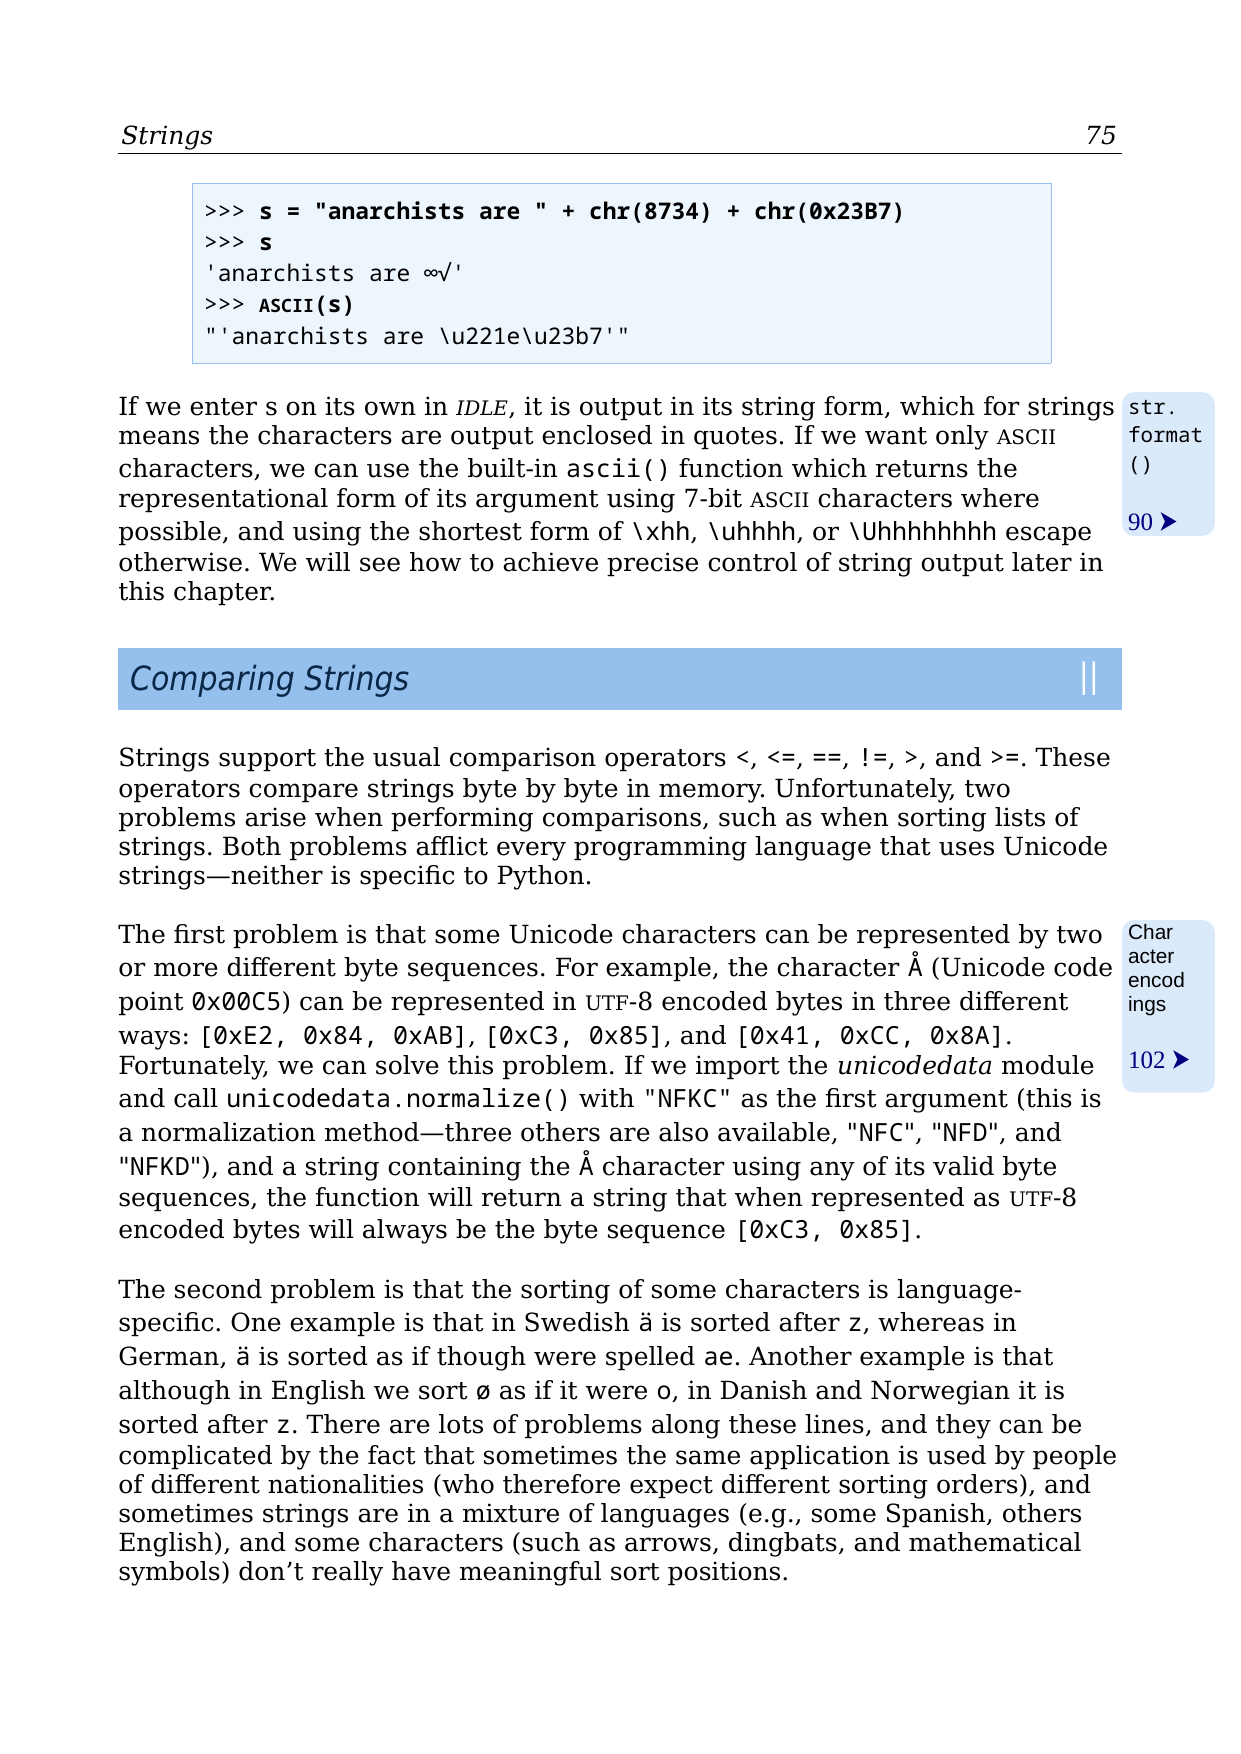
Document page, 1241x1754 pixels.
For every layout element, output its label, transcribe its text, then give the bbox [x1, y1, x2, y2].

text >>> ascii(s) [193, 276, 1051, 308]
text If we enter s on its own in idle, it is output in its string form, which for strings means the characters are output enclosed in quotes. If we want only ascii characters, we can use the built-in ascii() function which returns the representational form of its argument using 7-bit ascii characters where possible, and using the shortest form of \xhh, \uhhhh, or \Uhhhhhhhh escape otherwise. We will see how to achieve precise control of string output later in this chapter. [118, 392, 1122, 606]
text "'anarchists are \u221e\u23b7'" [193, 308, 1051, 363]
text 'anarchists are ∞√' [193, 245, 1051, 276]
text >>> s [193, 214, 1051, 245]
text The second problem is that the sorting of some characters is language-specific. One example is that in Swedish ä is sorted after z, whereas in German, ä is sorted as if though were spelled ae. Another example is that although in English we sort ø as if it were o, in Danish and Norwegian it is sorted after z. There are lots of problems along these lines, and they can be complicated by the fact that sometimes the same application is used by people of different nationalities (who therefore expect different sorting orders), and sometimes strings are in a mixture of languages (e.g., some Spanish, others English), and some characters (such as arrows, dingbats, and mathematical symbols) don’t really have meaningful sort positions. [118, 1276, 1122, 1587]
text >>> s = "anarchists are " + chr(8734) + chr(0x23B7) [193, 184, 1051, 214]
text Strings support the usual comparison operators <, <=, ==, !=, >, and >=. These operators compare strings byte by byte in memory. Unfortunately, two problems arise when performing comparisons, such as when sorting lists of strings. Both problems afflict every programming language that uses Unicode strings—neither is specific to Python. [118, 740, 1122, 891]
subtitle Comparing Strings [118, 648, 1122, 710]
text The first problem is that some Unicode characters can be represented by two or more different byte sequences. For example, the character Å (Unicode code point 0x00C5) can be represented in utf-8 encoded bytes in three different ways: [0xE2, 0x84, 0xAB], [0xC3, 0x85], and [0x41, 0xCC, 0x8A]. Fortunately, we can solve this problem. If we import the unicodedata module and call unicodedata.normalize() with "NFKC" as the first argument (this is a normalization method—three others are also available, "NFC", "NFD", and "NFKD"), and a string containing the Å character using any of its valid byte sequences, the function will return a string that when represented as utf-8 encoded bytes will always be the byte sequence [0xC3, 0x85]. [118, 920, 1122, 1246]
text || [1063, 657, 1098, 696]
